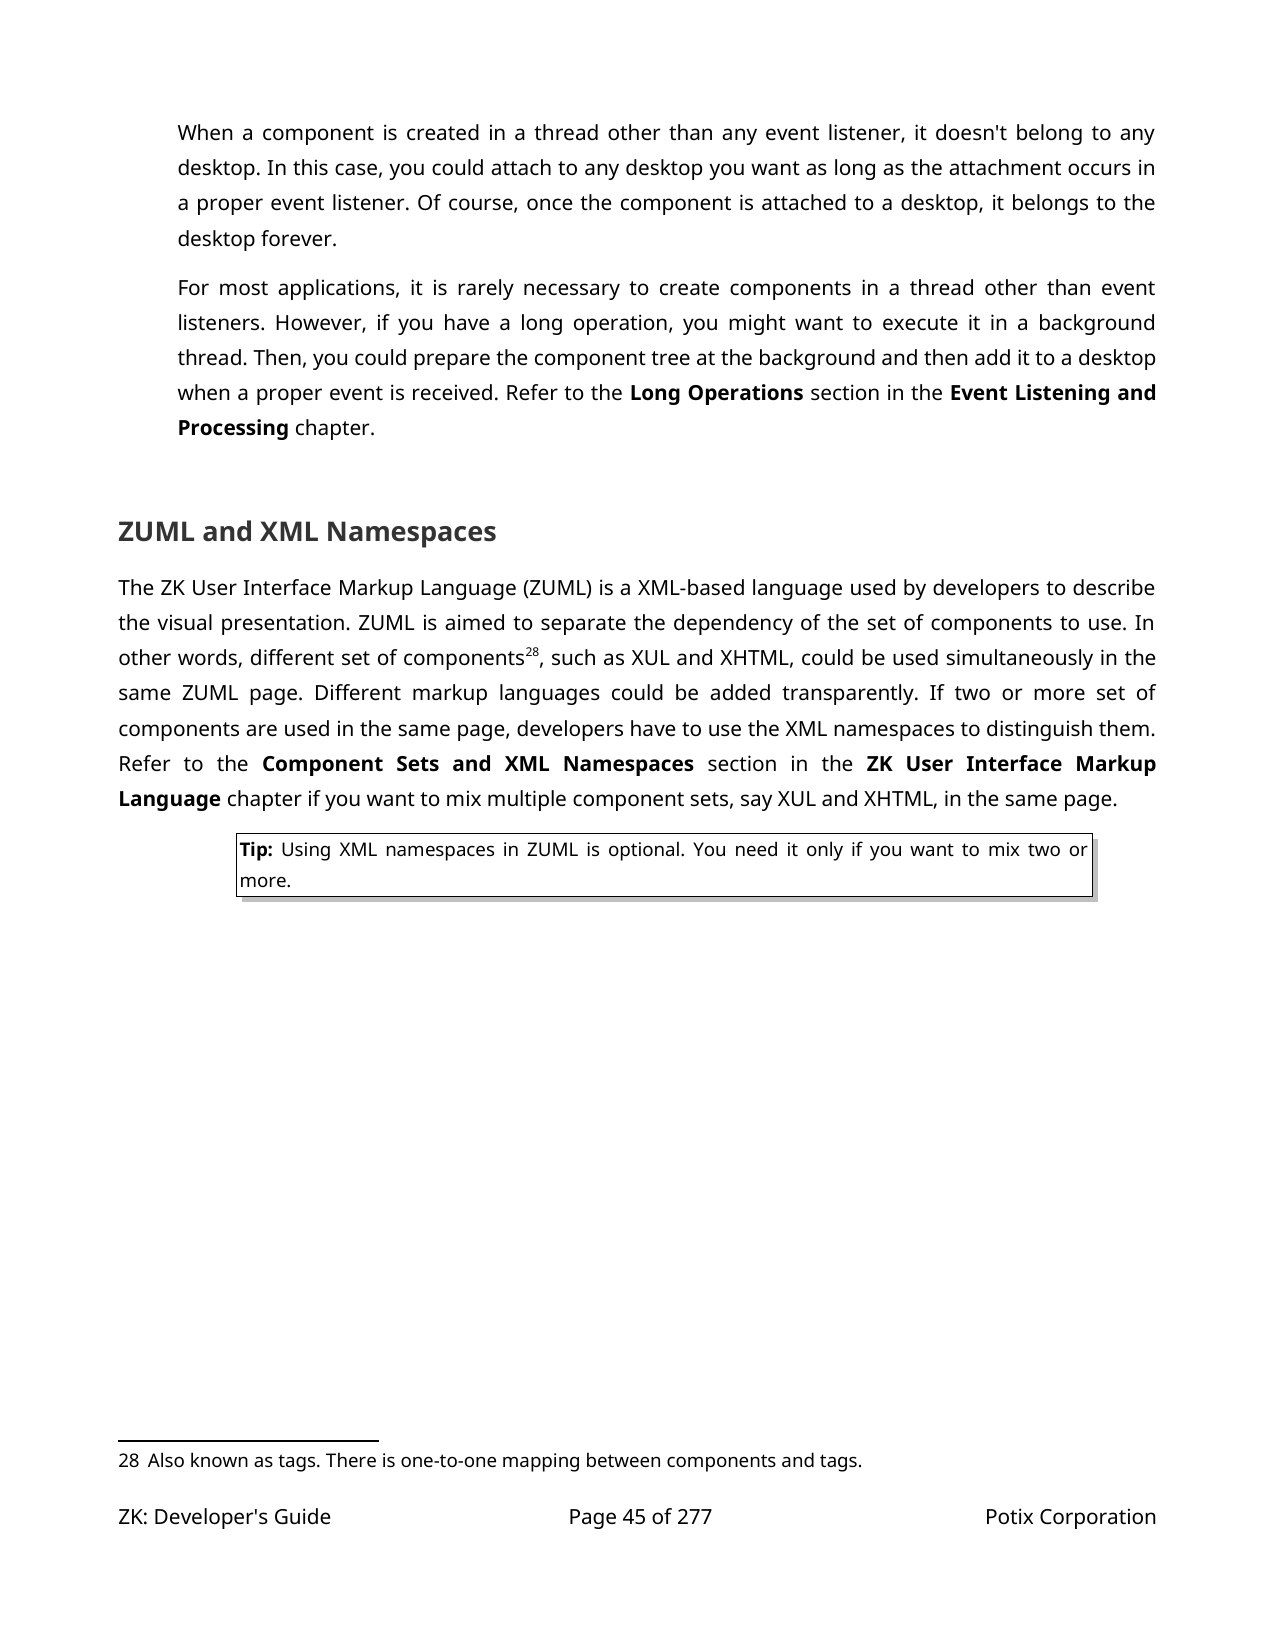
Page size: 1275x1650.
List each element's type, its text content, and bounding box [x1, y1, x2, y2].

text The ZK User Interface Markup Language (ZUML) is a XML-based language used by developers to describe the visual presentation. ZUML is aimed to separate the dependency of the set of components to use. In other words, different set of components, such as XUL and XHTML, could be used simultaneously in the same ZUML page. Different markup languages could be added transparently. If two or more set of components are used in the same page, developers have to use the XML namespaces to distinguish them. Refer to the Component Sets and XML Namespaces section in the ZK User Interface Markup Language chapter if you want to mix multiple component sets, say XUL and XHTML, in the same page. [118, 573, 1157, 812]
text Tip: Using XML namespaces in ZUML is optional. You need it only if you want to mix two or more. [237, 834, 1092, 896]
text For most applications, it is rarely necessary to create components in a thread other than event listeners. However, if you have a long operation, you might want to execute it in a background thread. Then, you could prepare the component tree at the background and then add it to a desktop when a proper event is received. Refer to the Long Operations section in the Event Listening and Processing chapter. [177, 273, 1157, 442]
text Also known as tags. There is one-to-one mapping between components and tags. [118, 1447, 1157, 1473]
text When a component is created in a thread other than any event listener, it doesn't belong to any desktop. In this case, you could attach to any desktop you want as long as the attachment occurs in a proper event listener. Of course, once the component is attached to a desktop, it belongs to the desktop forever. [177, 118, 1157, 252]
subtitle ZUML and XML Namespaces [118, 512, 1157, 549]
